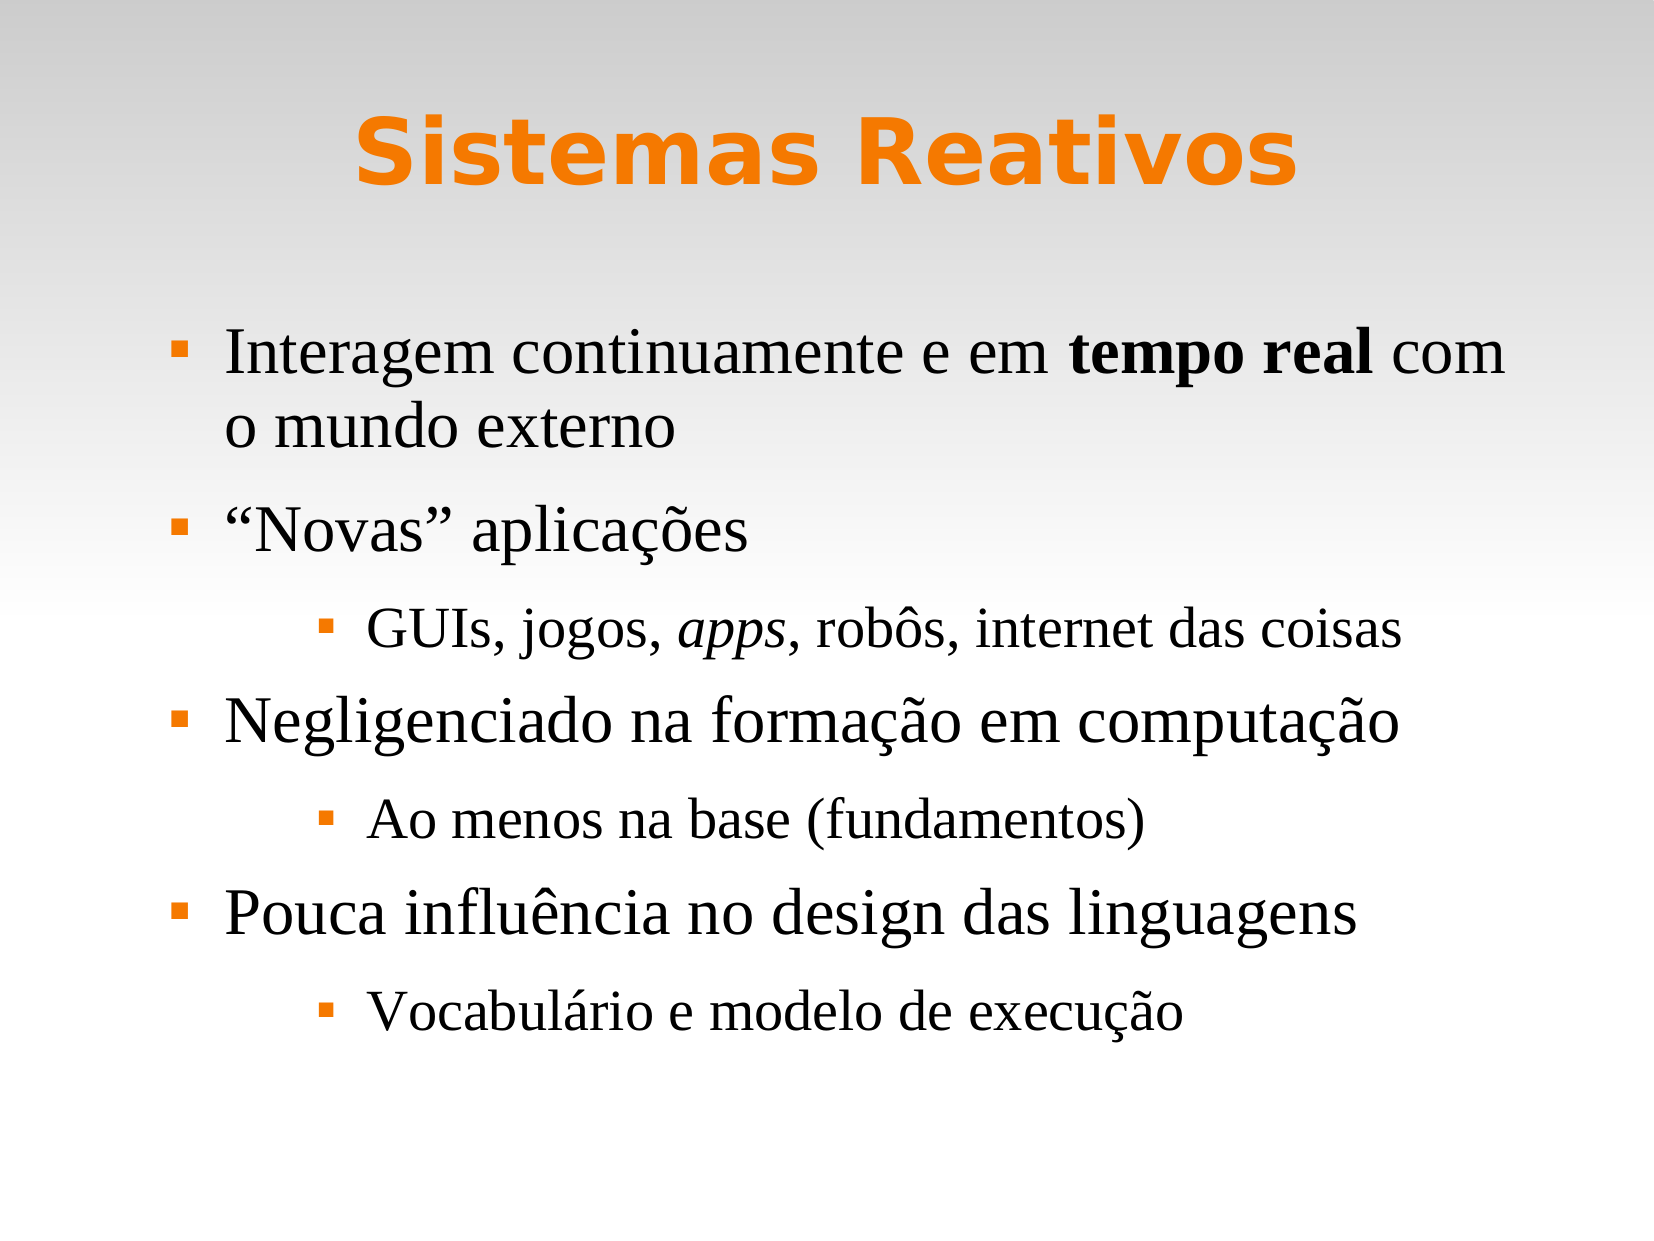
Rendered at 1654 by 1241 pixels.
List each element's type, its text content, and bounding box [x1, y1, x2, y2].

title Sistemas Reativos [82, 49, 1571, 257]
list Interagem continuamente e em tempo real com o mundo externo “Novas” aplicações GUIs, jogos, apps, robôs, internet das coisas Negligenciado na formação em computação Ao menos na base (fundamentos) Pouca influência no design das linguagens Vocabulário e modelo de execução [82, 313, 1538, 1168]
